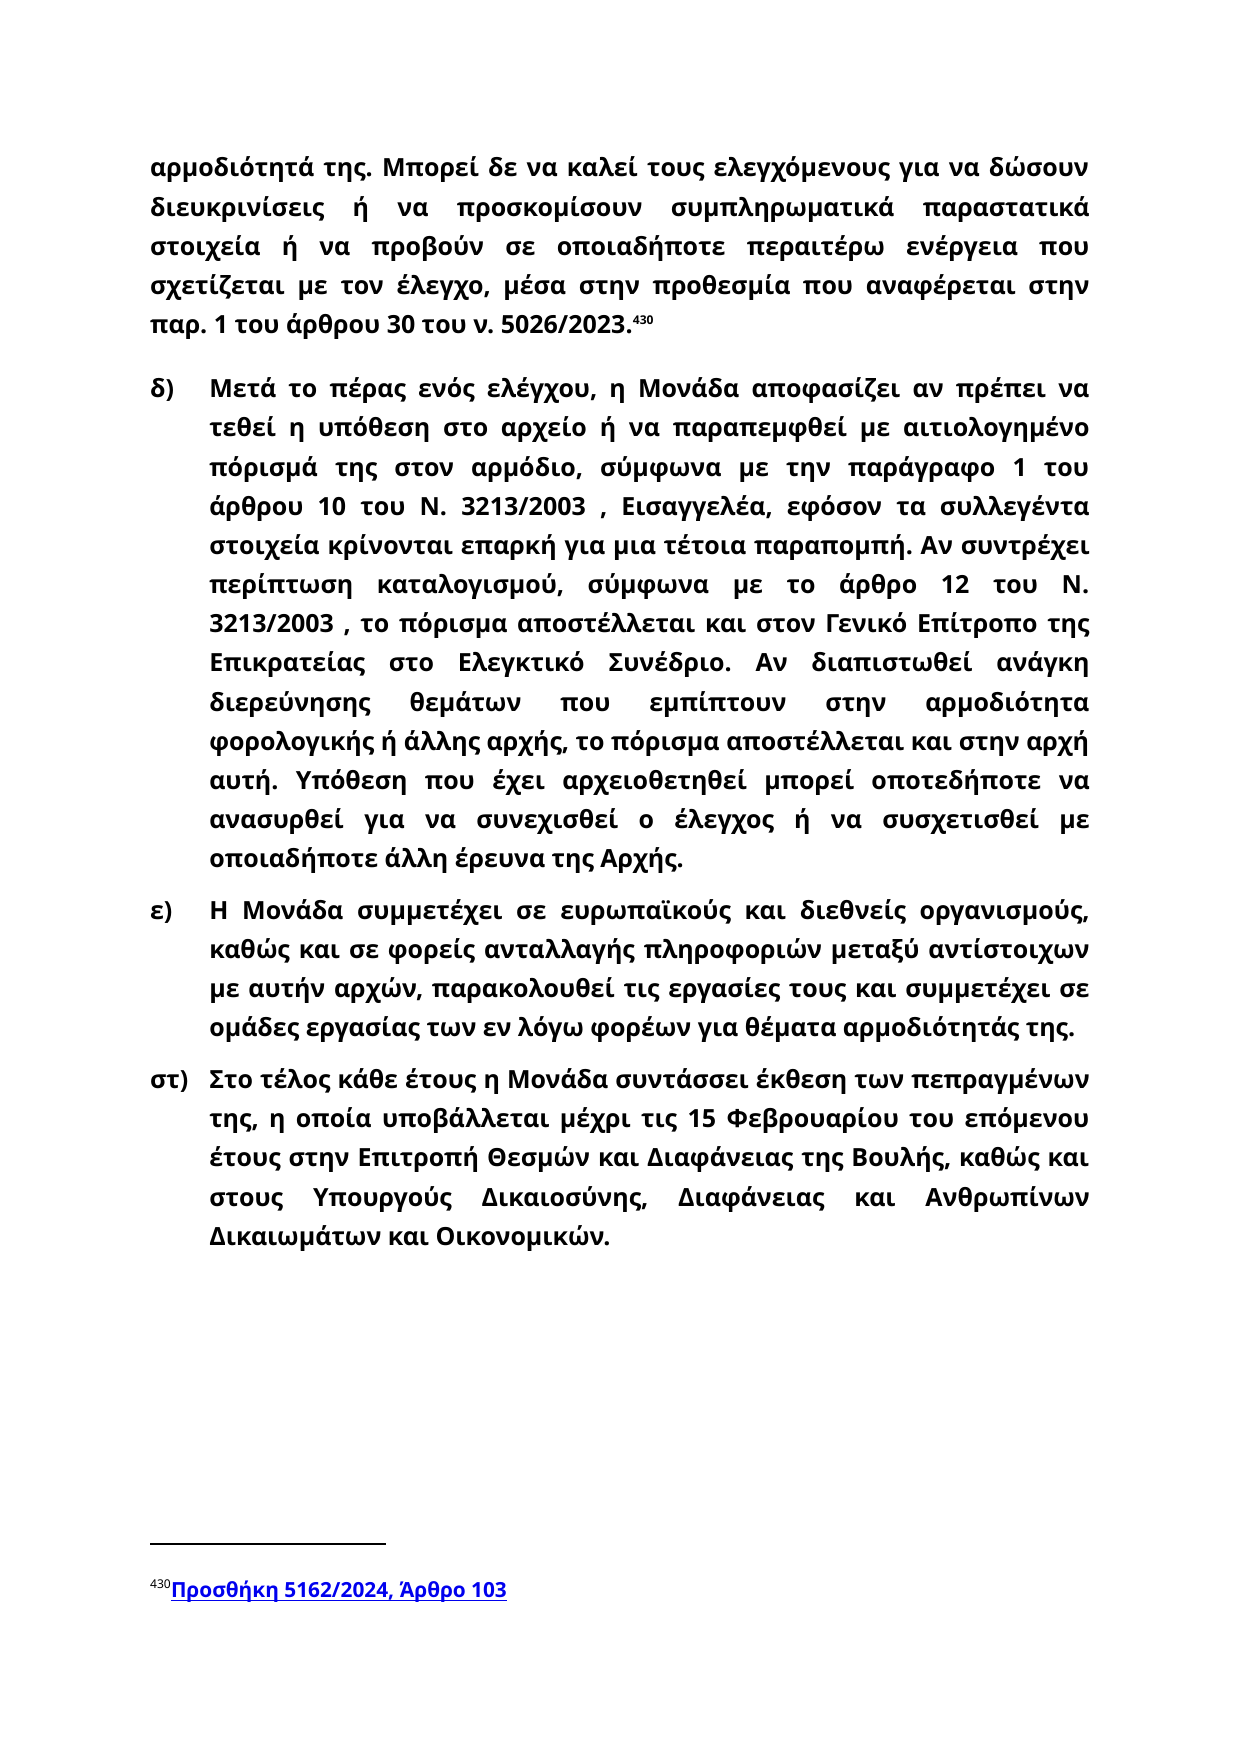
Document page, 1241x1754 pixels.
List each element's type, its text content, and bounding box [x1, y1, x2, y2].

list ε) Η Μονάδα συμμετέχει σε ευρωπαϊκούς και διεθνείς οργανισμούς, καθώς και σε φορείς ανταλλαγής πληροφοριών μεταξύ αντίστοιχων με αυτήν αρχών, παρακολουθεί τις εργασίες τους και συμμετέχει σε ομάδες εργασίας των εν λόγω φορέων για θέματα αρμοδιότητάς της. [150, 892, 1090, 1044]
list στ) Στο τέλος κάθε έτους η Μονάδα συντάσσει έκθεση των πεπραγμένων της, η οποία υποβάλλεται μέχρι τις 15 Φεβρουαρίου του επόμενου έτους στην Επιτροπή Θεσμών και Διαφάνειας της Βουλής, καθώς και στους Υπουργούς Δικαιοσύνης, Διαφάνειας και Ανθρωπίνων Δικαιωμάτων και Οικονομικών. [150, 1062, 1090, 1252]
list δ) Μετά το πέρας ενός ελέγχου, η Μονάδα αποφασίζει αν πρέπει να τεθεί η υπόθεση στο αρχείο ή να παραπεμφθεί με αιτιολογημένο πόρισμά της στον αρμόδιο, σύμφωνα με την παράγραφο 1 του άρθρου 10 του Ν. 3213/2003 , Εισαγγελέα, εφόσον τα συλλεγέντα στοιχεία κρίνονται επαρκή για μια τέτοια παραπομπή. Αν συντρέχει περίπτωση καταλογισμού, σύμφωνα με το άρθρο 12 του Ν. 3213/2003 , το πόρισμα αποστέλλεται και στον Γενικό Επίτροπο της Επικρατείας στο Ελεγκτικό Συνέδριο. Αν διαπιστωθεί ανάγκη διερεύνησης θεμάτων που εμπίπτουν στην αρμοδιότητα φορολογικής ή άλλης αρχής, το πόρισμα αποστέλλεται και στην αρχή αυτή. Υπόθεση που έχει αρχειοθετηθεί μπορεί οποτεδήποτε να ανασυρθεί για να συνεχισθεί ο έλεγχος ή να συσχετισθεί με οποιαδήποτε άλλη έρευνα της Αρχής. [150, 371, 1090, 875]
text αρμοδιότητά της. Μπορεί δε να καλεί τους ελεγχόμενους για να δώσουν διευκρινίσεις ή να προσκομίσουν συμπληρωματικά παραστατικά στοιχεία ή να προβούν σε οποιαδήποτε περαιτέρω ενέργεια που σχετίζεται με τον έλεγχο, μέσα στην προθεσμία που αναφέρεται στην παρ. 1 του άρθρου 30 του ν. 5026/2023. [150, 150, 1090, 341]
text Προσθήκη 5162/2024, Άρθρο 103 [150, 1576, 1090, 1604]
